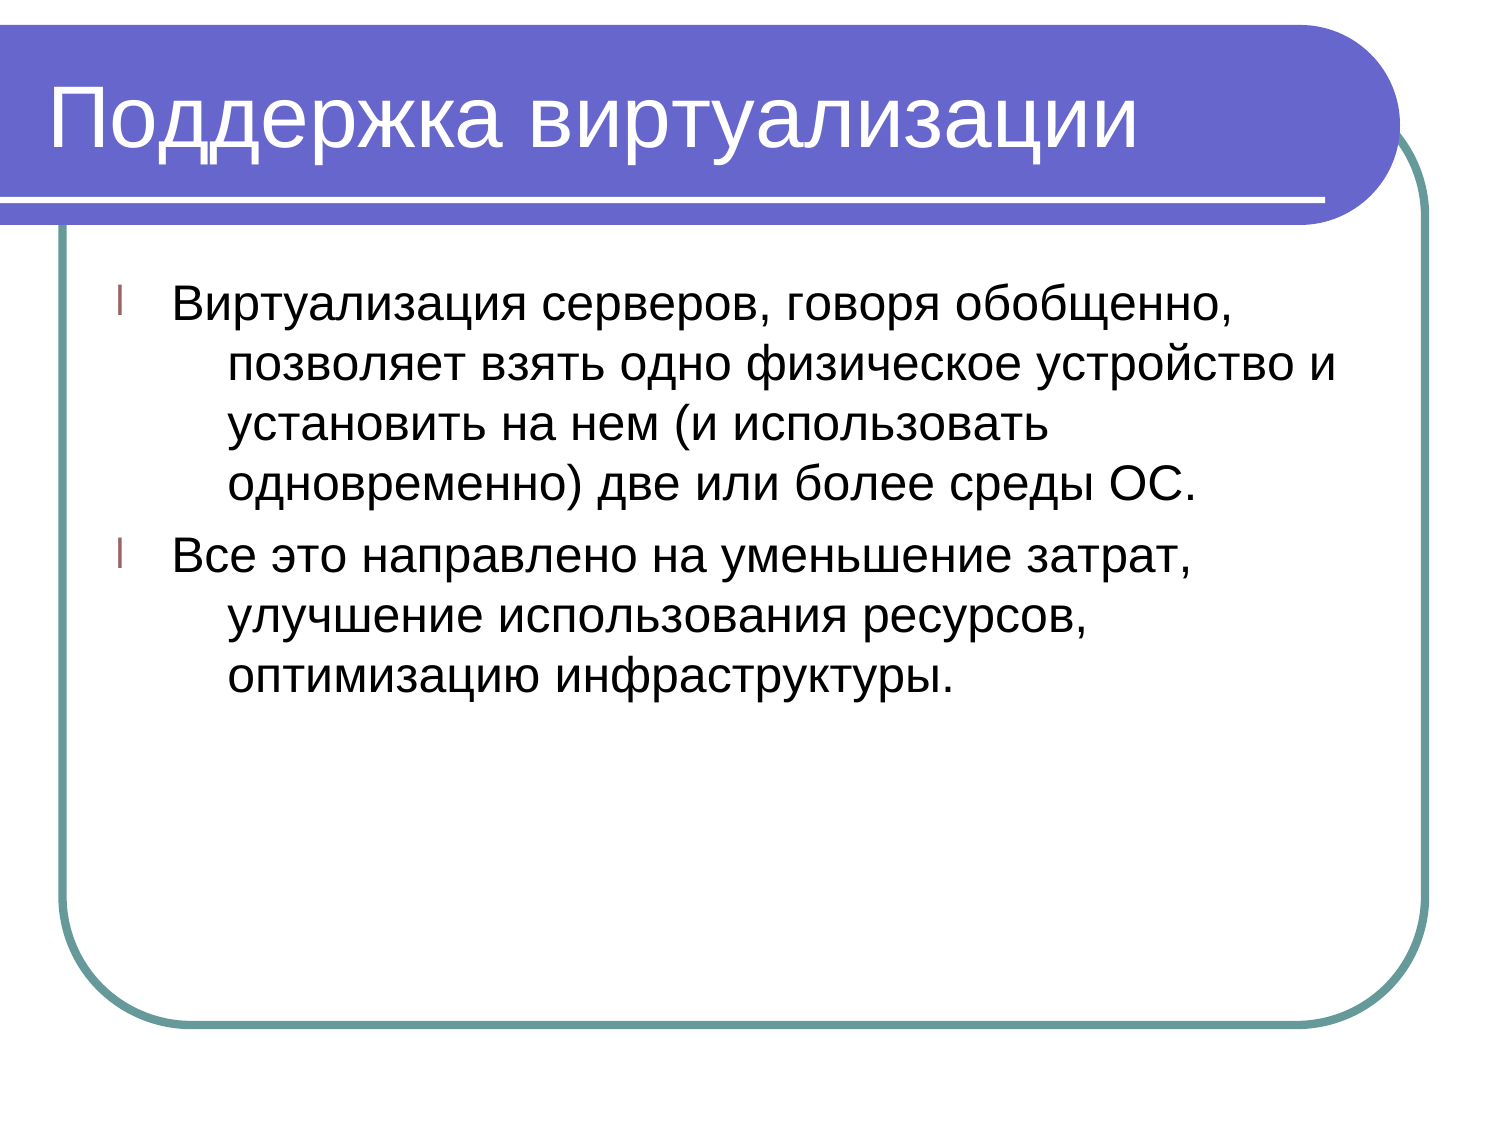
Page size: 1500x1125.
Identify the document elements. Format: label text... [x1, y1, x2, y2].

list Виртуализация серверов, говоря обобщенно, позволяет взять одно физическое устройство и установить на нем (и использовать одновременно) две или более среды ОС. Все это направлено на уменьшение затрат, улучшение использования ресурсов, оптимизацию инфраструктуры. [99, 262, 1400, 988]
title Поддержка виртуализации [32, 37, 1347, 188]
